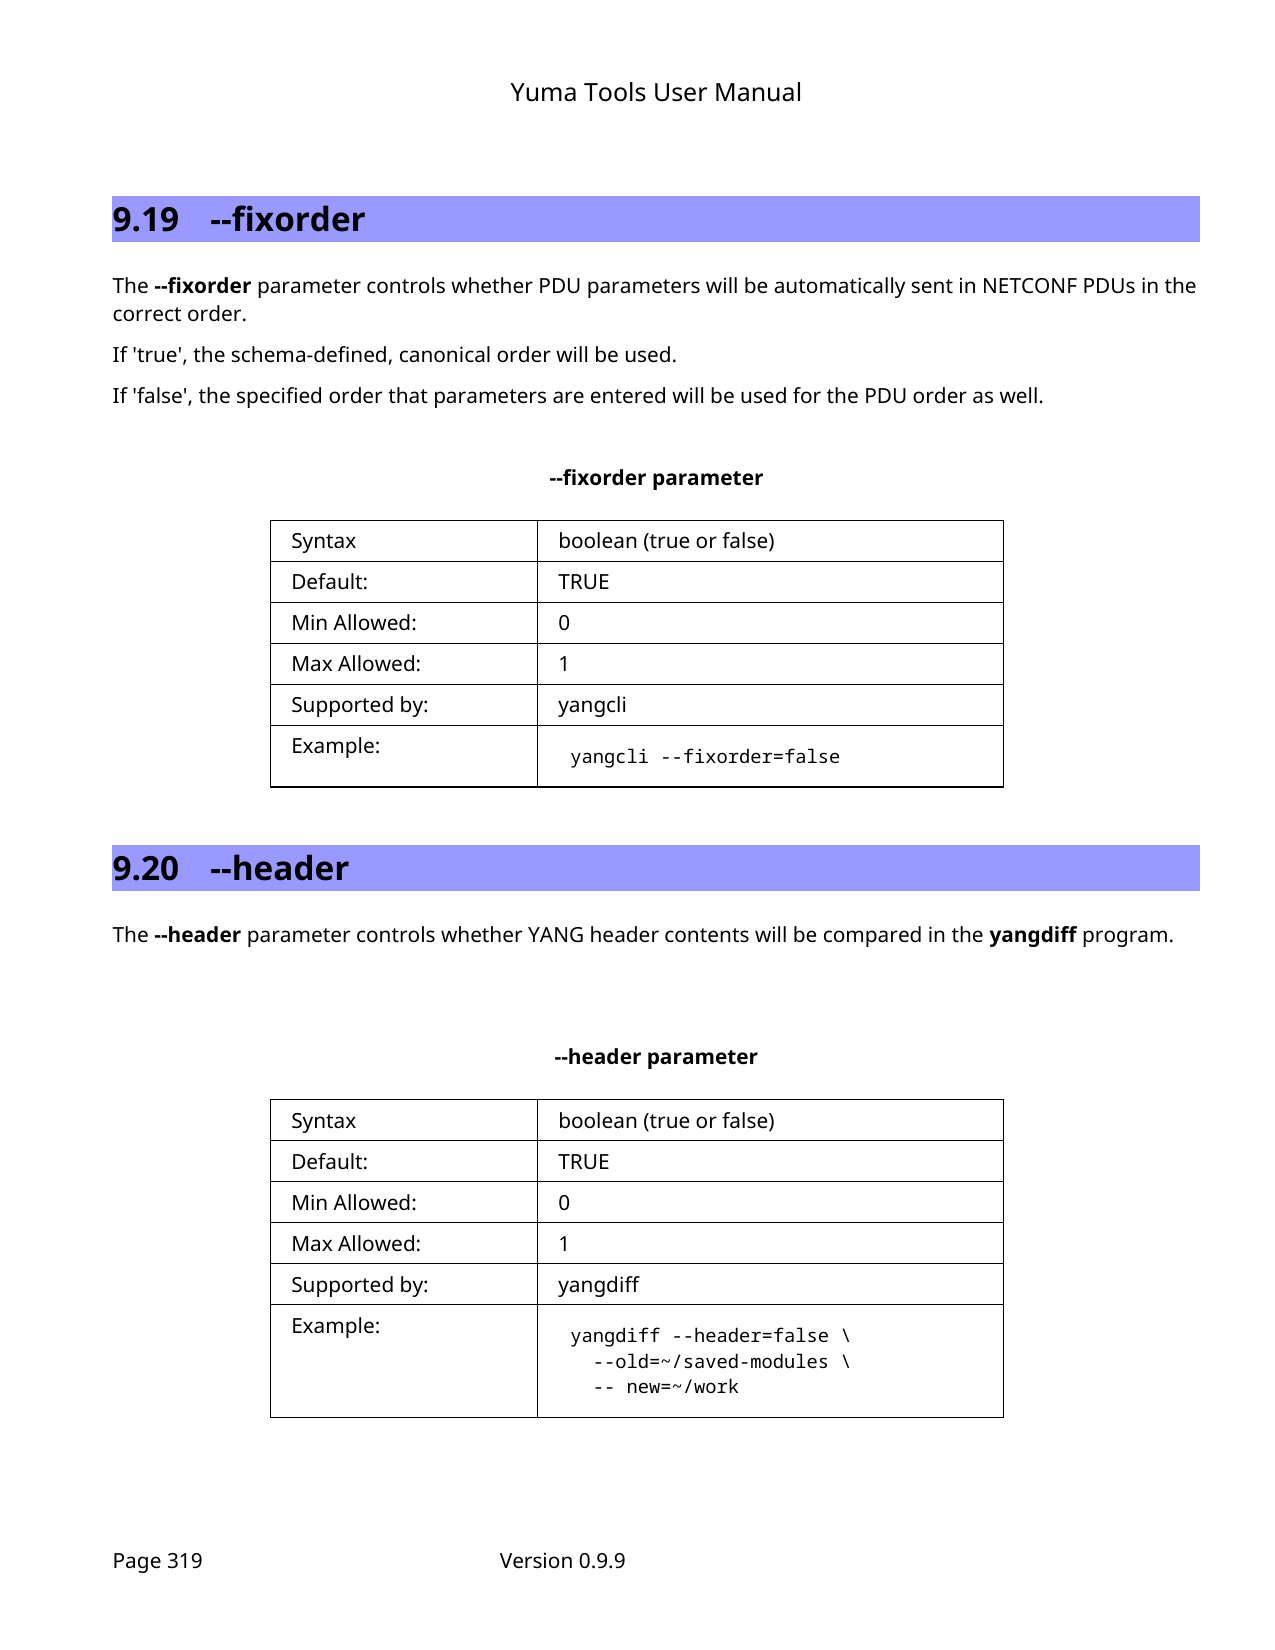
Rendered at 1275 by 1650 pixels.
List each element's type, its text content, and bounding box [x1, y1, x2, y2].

table_cell Min Allowed: [271, 603, 537, 643]
table_cell Max Allowed: [271, 644, 537, 683]
subtitle --header parameter [127, 1042, 1185, 1071]
subtitle --fixorder [112, 196, 1200, 242]
table_cell Min Allowed: [271, 1182, 537, 1222]
text If 'false', the specified order that parameters are entered will be used for the PDU order as well. [112, 381, 1200, 409]
table_cell yangdiff --header=false \ --old=~/saved-modules \ -- new=~/work [538, 1305, 1003, 1417]
table_cell 1 [538, 644, 1003, 683]
table_cell Example: [271, 1305, 537, 1417]
table_cell Default: [271, 562, 537, 602]
table_header boolean (true or false) [538, 521, 1003, 561]
table_cell TRUE [538, 562, 1003, 602]
table_header Syntax [271, 1100, 537, 1140]
table_cell 1 [538, 1223, 1003, 1263]
subtitle --fixorder parameter [127, 463, 1185, 491]
table_header boolean (true or false) [538, 1100, 1003, 1140]
table_cell yangdiff [538, 1264, 1003, 1304]
table_cell Default: [271, 1141, 537, 1181]
table_cell 0 [538, 1182, 1003, 1222]
table_cell TRUE [538, 1141, 1003, 1181]
table_header Syntax [271, 521, 537, 561]
table_cell 0 [538, 603, 1003, 643]
text The --fixorder parameter controls whether PDU parameters will be automatically sent in NETCONF PDUs in the correct order. [112, 271, 1200, 328]
table_cell Supported by: [271, 1264, 537, 1304]
table_cell yangcli --fixorder=false [538, 726, 1003, 786]
subtitle --header [112, 845, 1200, 891]
text If 'true', the schema-defined, canonical order will be used. [112, 340, 1200, 368]
table_cell Example: [271, 726, 537, 786]
table_cell Max Allowed: [271, 1223, 537, 1263]
text The --header parameter controls whether YANG header contents will be compared in the yangdiff program. [112, 920, 1200, 948]
table_cell Supported by: [271, 685, 537, 724]
table_cell yangcli [538, 685, 1003, 724]
